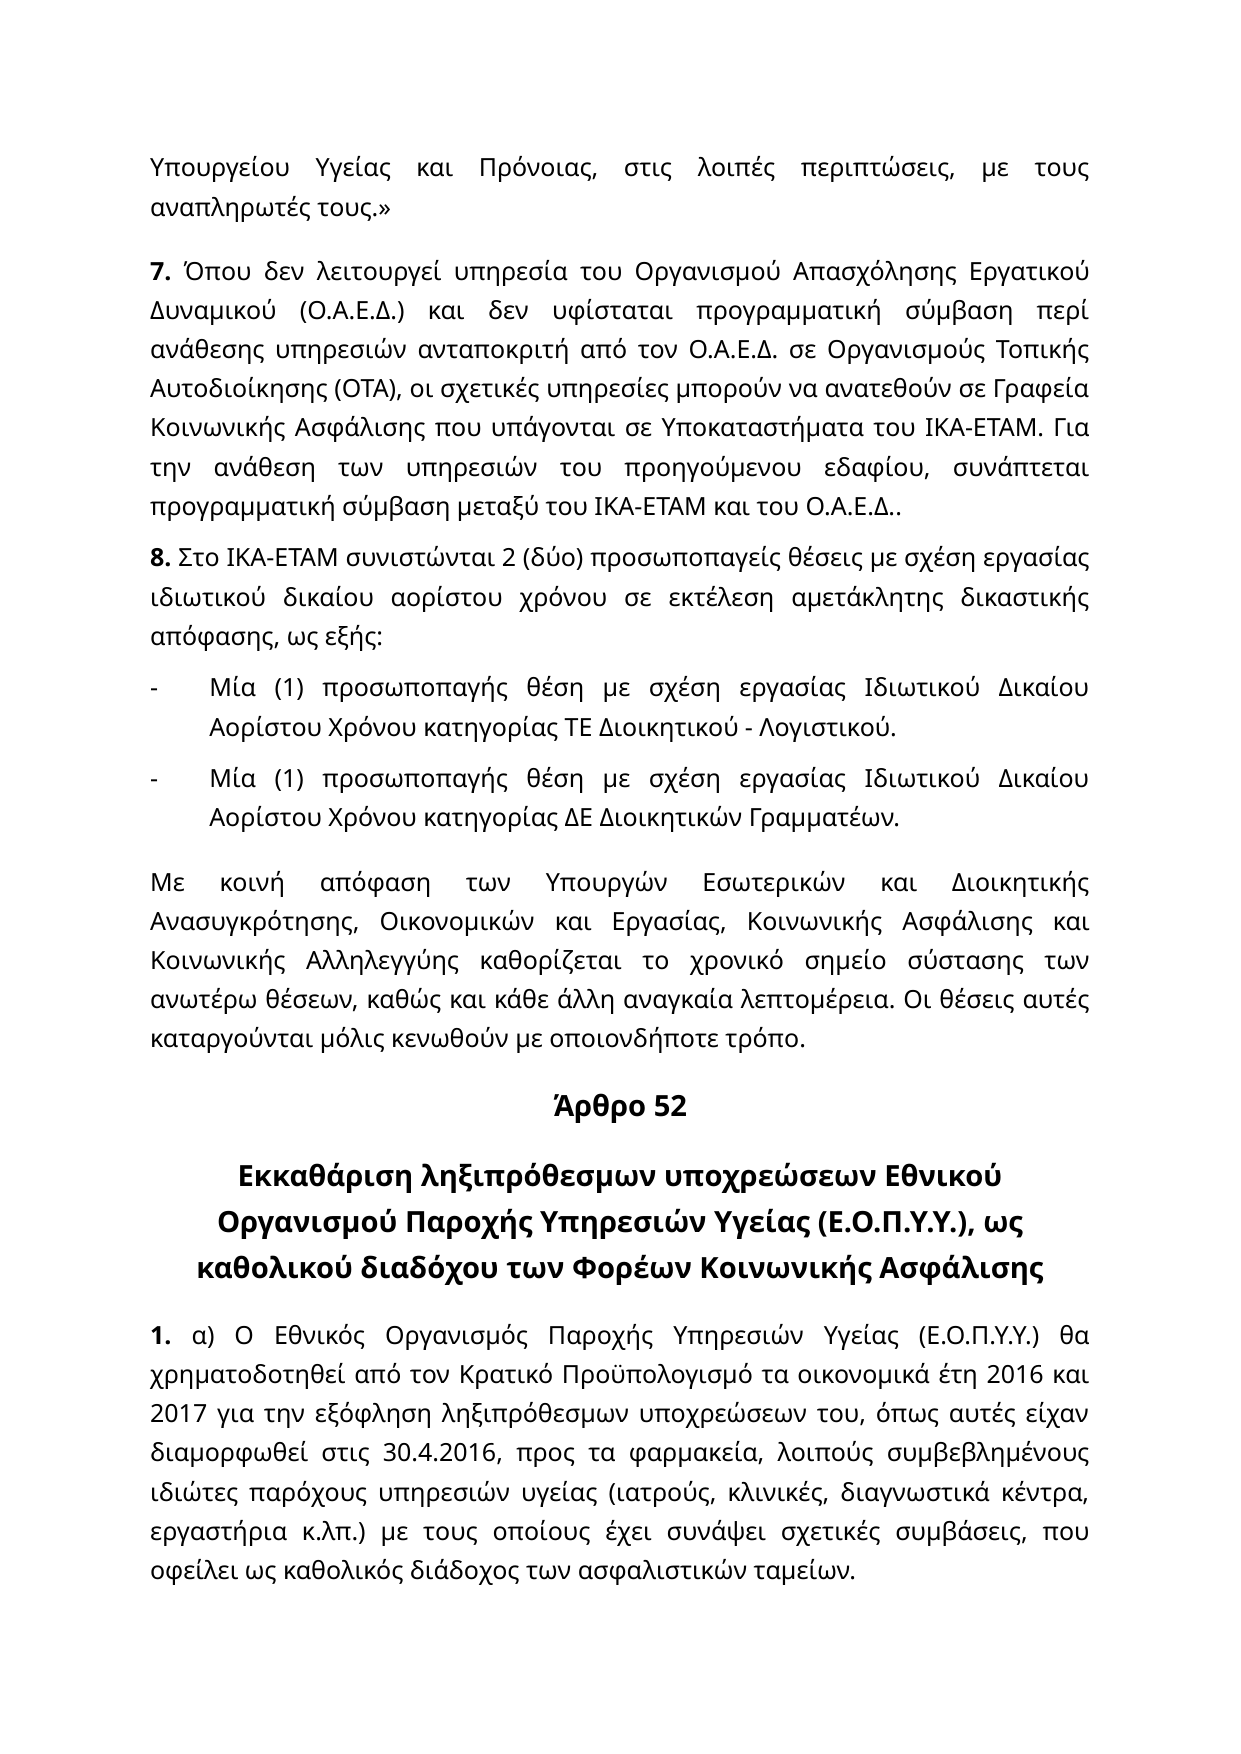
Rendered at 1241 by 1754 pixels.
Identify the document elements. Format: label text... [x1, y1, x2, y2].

subtitle Άρθρο 52 [150, 1085, 1090, 1125]
text 7. Όπου δεν λειτουργεί υπηρεσία του Οργανισμού Απασχόλησης Εργατικού Δυναμικού (Ο.Α.Ε.Δ.) και δεν υφίσταται προγραμματική σύμβαση περί ανάθεσης υπηρεσιών ανταποκριτή από τον Ο.Α.Ε.Δ. σε Οργανισμούς Τοπικής Αυτοδιοίκησης (ΟΤΑ), οι σχετικές υπηρεσίες μπορούν να ανατεθούν σε Γραφεία Κοινωνικής Ασφάλισης που υπάγονται σε Υποκαταστήματα του ΙΚΑ-ΕΤΑΜ. Για την ανάθεση των υπηρεσιών του προηγούμενου εδαφίου, συνάπτεται προγραμματική σύμβαση μεταξύ του ΙΚΑ-ΕΤΑΜ και του Ο.Α.Ε.Δ.. [150, 253, 1090, 522]
text Mε κοινή απόφαση των Υπουργών Εσωτερικών και Διοικητικής Ανασυγκρότησης, Οικονομικών και Εργασίας, Κοινωνικής Ασφάλισης και Κοινωνικής Αλληλεγγύης καθορίζεται το χρονικό σημείο σύστασης των ανωτέρω θέσεων, καθώς και κάθε άλλη αναγκαία λεπτομέρεια. Οι θέσεις αυτές καταργούνται μόλις κενωθούν με οποιονδήποτε τρόπο. [150, 864, 1090, 1055]
text 1. α) Ο Εθνικός Οργανισμός Παροχής Υπηρεσιών Υγείας (Ε.Ο.Π.Υ.Υ.) θα χρηματοδοτηθεί από τον Κρατικό Προϋπολογισμό τα οικονομικά έτη 2016 και 2017 για την εξόφληση ληξιπρόθεσμων υποχρεώσεων του, όπως αυτές είχαν διαμορφωθεί στις 30.4.2016, προς τα φαρμακεία, λοιπούς συμβεβλημένους ιδιώτες παρόχους υπηρεσιών υγείας (ιατρούς, κλινικές, διαγνωστικά κέντρα, εργαστήρια κ.λπ.) με τους οποίους έχει συνάψει σχετικές συμβάσεις, που οφείλει ως καθολικός διάδοχος των ασφαλιστικών ταμείων. [150, 1317, 1090, 1587]
list - Μία (1) προσωποπαγής θέση με σχέση εργασίας Ιδιωτικού Δικαίου Αορίστου Χρόνου κατηγορίας ΔΕ Διοικητικών Γραμματέων. [150, 761, 1090, 834]
list - Μία (1) προσωποπαγής θέση με σχέση εργασίας Ιδιωτικού Δικαίου Αορίστου Χρόνου κατηγορίας ΤΕ Διοικητικού - Λογιστικού. [150, 670, 1090, 743]
text 8. Στο ΙΚΑ-ΕΤΑΜ συνιστώνται 2 (δύο) προσωποπαγείς θέσεις με σχέση εργασίας ιδιωτικού δικαίου αορίστου χρόνου σε εκτέλεση αμετάκλητης δικαστικής απόφασης, ως εξής: [150, 540, 1090, 652]
text Υπουργείου Υγείας και Πρόνοιας, στις λοιπές περιπτώσεις, με τους αναπληρωτές τους.» [150, 150, 1090, 223]
subtitle Εκκαθάριση ληξιπρόθεσμων υποχρεώσεων Εθνικού Οργανισμού Παροχής Υπηρεσιών Υγείας (Ε.Ο.Π.Υ.Υ.), ως καθολικού διαδόχου των Φορέων Κοινωνικής Ασφάλισης [150, 1156, 1090, 1287]
